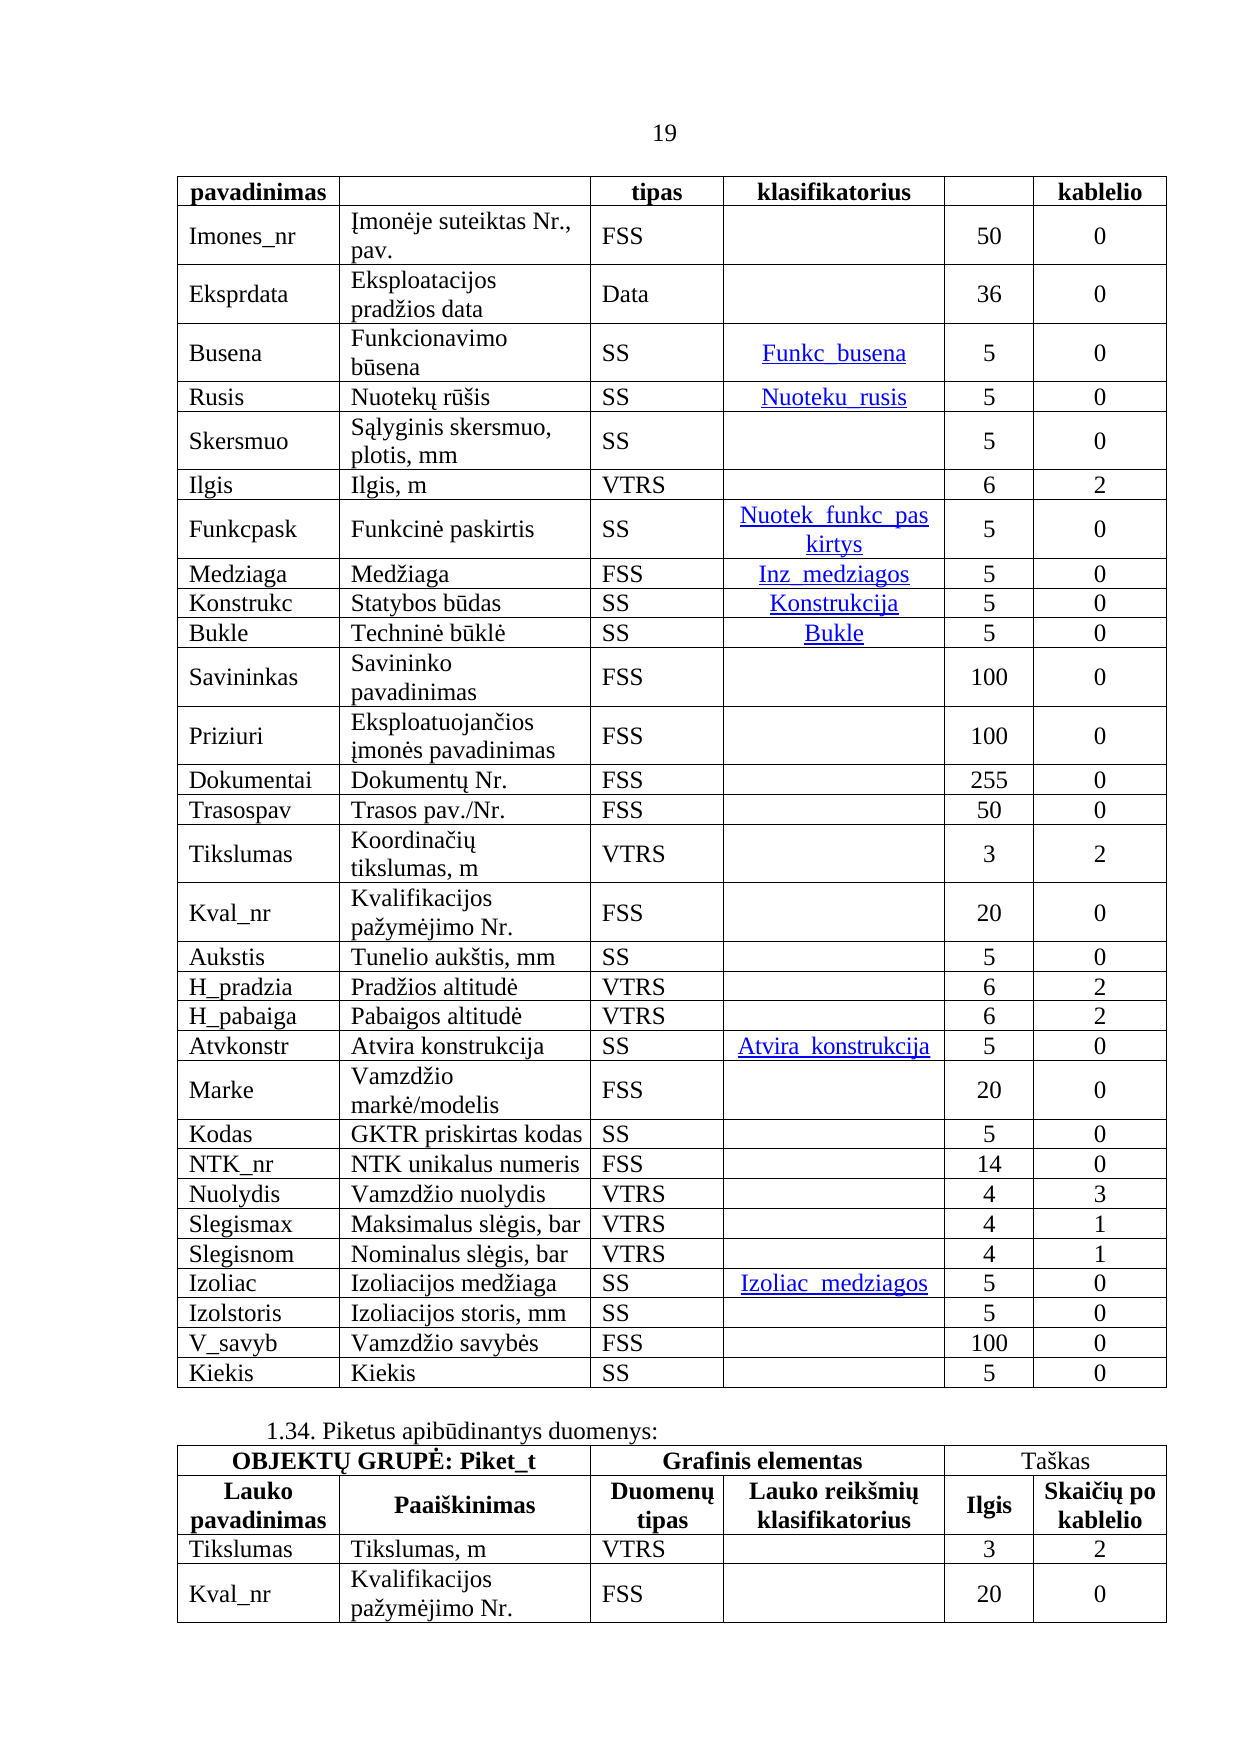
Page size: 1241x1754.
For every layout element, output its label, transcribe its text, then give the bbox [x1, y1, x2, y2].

table_cell 4 [945, 1209, 1033, 1238]
table_cell Trasos pav./Nr. [340, 795, 590, 824]
text 1.34. Piketus apibūdinantys duomenys: [177, 1416, 1152, 1445]
table_cell Marke [178, 1061, 339, 1118]
table_cell NTK_nr [178, 1149, 339, 1178]
table_cell Izoliacijos medžiaga [340, 1269, 590, 1297]
table_cell 0 [1034, 265, 1166, 322]
table_cell Nominalus slėgis, bar [340, 1239, 590, 1267]
table_cell SS [591, 1298, 723, 1327]
table_cell FSS [591, 1061, 723, 1118]
table_cell 5 [945, 500, 1033, 558]
table_cell Kiekis [340, 1358, 590, 1387]
table_cell Atvira_konstrukcija [724, 1031, 944, 1060]
table_cell 2 [1034, 470, 1166, 499]
table_cell 6 [945, 470, 1033, 499]
table_cell Sąlyginis skersmuo, plotis, mm [340, 412, 590, 469]
table_cell Eksploatuojančios įmonės pavadinimas [340, 707, 590, 764]
table_cell Ilgis, m [340, 470, 590, 499]
table_cell SS [591, 618, 723, 647]
table_cell Ilgis [945, 1476, 1033, 1533]
table_cell V_savyb [178, 1328, 339, 1357]
table_cell 4 [945, 1239, 1033, 1267]
table_cell 100 [945, 1328, 1033, 1357]
table_cell 0 [1034, 1149, 1166, 1178]
table_cell Vamzdžio nuolydis [340, 1179, 590, 1208]
table_cell Konstrukcija [724, 589, 944, 617]
table_cell tipas [591, 177, 723, 205]
table_cell Kvalifikacijos pažymėjimo Nr. [340, 883, 590, 941]
table_cell 5 [945, 1031, 1033, 1060]
table_cell [724, 1239, 944, 1267]
table_cell Slegismax [178, 1209, 339, 1238]
table_cell [724, 1358, 944, 1387]
table_cell 5 [945, 1269, 1033, 1297]
table_cell 5 [945, 559, 1033, 587]
table_cell 100 [945, 648, 1033, 706]
table_cell [724, 1061, 944, 1118]
table_cell 20 [945, 1564, 1033, 1622]
table_cell 4 [945, 1179, 1033, 1208]
table_cell 0 [1034, 1120, 1166, 1148]
table_cell Koordinačių tikslumas, m [340, 825, 590, 882]
table_cell Rusis [178, 382, 339, 411]
table_cell Bukle [724, 618, 944, 647]
table_cell 3 [1034, 1179, 1166, 1208]
table_cell [724, 825, 944, 882]
table_cell 0 [1034, 707, 1166, 764]
table_cell 0 [1034, 795, 1166, 824]
table_cell Data [591, 265, 723, 322]
table_cell Įmonėje suteiktas Nr., pav. [340, 206, 590, 264]
table_cell 5 [945, 1298, 1033, 1327]
table_cell 0 [1034, 1564, 1166, 1622]
table_cell 36 [945, 265, 1033, 322]
table_cell Kiekis [178, 1358, 339, 1387]
table_cell 1 [1034, 1209, 1166, 1238]
table_cell 14 [945, 1149, 1033, 1178]
table_cell Atvira konstrukcija [340, 1031, 590, 1060]
table_cell Kvalifikacijos pažymėjimo Nr. [340, 1564, 590, 1622]
table_cell H_pradzia [178, 972, 339, 1000]
table_cell [724, 883, 944, 941]
table_cell Duomenų tipas [591, 1476, 723, 1533]
table_cell 50 [945, 795, 1033, 824]
table_cell Dokumentų Nr. [340, 765, 590, 794]
table_cell Busena [178, 324, 339, 381]
table_cell SS [591, 412, 723, 469]
table_cell Tikslumas [178, 1535, 339, 1563]
table_cell FSS [591, 559, 723, 587]
table_cell 0 [1034, 559, 1166, 587]
table_cell 0 [1034, 1328, 1166, 1357]
table_cell VTRS [591, 1535, 723, 1563]
table_cell 0 [1034, 648, 1166, 706]
table_cell VTRS [591, 972, 723, 1000]
table_cell Eksploatacijos pradžios data [340, 265, 590, 322]
table_cell Funkcpask [178, 500, 339, 558]
table_cell 50 [945, 206, 1033, 264]
table_cell [724, 942, 944, 971]
table_cell 1 [1034, 1239, 1166, 1267]
table_cell Konstrukc [178, 589, 339, 617]
table_cell 20 [945, 1061, 1033, 1118]
table_cell [724, 1209, 944, 1238]
table_cell [724, 1179, 944, 1208]
table_cell 5 [945, 324, 1033, 381]
table_cell Funkcinė paskirtis [340, 500, 590, 558]
table_cell 0 [1034, 765, 1166, 794]
table_cell 20 [945, 883, 1033, 941]
table_cell [340, 177, 590, 205]
table_cell Trasospav [178, 795, 339, 824]
table_header Taškas [945, 1446, 1166, 1475]
table_cell [724, 265, 944, 322]
table_cell H_pabaiga [178, 1001, 339, 1030]
table_cell 5 [945, 618, 1033, 647]
table_cell SS [591, 382, 723, 411]
table_cell Izoliacijos storis, mm [340, 1298, 590, 1327]
table_cell Kval_nr [178, 1564, 339, 1622]
table_cell FSS [591, 765, 723, 794]
table_cell VTRS [591, 470, 723, 499]
table_cell 0 [1034, 589, 1166, 617]
table_cell Atvkonstr [178, 1031, 339, 1060]
table_cell Kodas [178, 1120, 339, 1148]
table_cell VTRS [591, 1209, 723, 1238]
table_cell FSS [591, 883, 723, 941]
table_cell [724, 1149, 944, 1178]
table_cell Izoliac_medziagos [724, 1269, 944, 1297]
table_cell VTRS [591, 1179, 723, 1208]
table_cell Savininko pavadinimas [340, 648, 590, 706]
table_cell Vamzdžio savybės [340, 1328, 590, 1357]
table_cell FSS [591, 648, 723, 706]
table_cell klasifikatorius [724, 177, 944, 205]
table_cell Nuotek_funkc_paskirtys [724, 500, 944, 558]
table_cell FSS [591, 1149, 723, 1178]
table_cell SS [591, 1358, 723, 1387]
table_cell SS [591, 1269, 723, 1297]
table_cell Inz_medziagos [724, 559, 944, 587]
table_cell Aukstis [178, 942, 339, 971]
table_cell SS [591, 1120, 723, 1148]
table_cell 0 [1034, 942, 1166, 971]
table_cell SS [591, 1031, 723, 1060]
table_cell 2 [1034, 1001, 1166, 1030]
table_cell [724, 206, 944, 264]
table_cell 0 [1034, 618, 1166, 647]
table_cell VTRS [591, 825, 723, 882]
table_cell [724, 795, 944, 824]
table_cell 0 [1034, 382, 1166, 411]
table_cell [724, 1535, 944, 1563]
table_cell Skersmuo [178, 412, 339, 469]
table_cell SS [591, 942, 723, 971]
table_cell 0 [1034, 500, 1166, 558]
table_cell 6 [945, 1001, 1033, 1030]
table_cell Nuotekų rūšis [340, 382, 590, 411]
table_cell Lauko pavadinimas [178, 1476, 339, 1533]
table_cell SS [591, 500, 723, 558]
table_cell 0 [1034, 1358, 1166, 1387]
table_cell Medziaga [178, 559, 339, 587]
table_cell Dokumentai [178, 765, 339, 794]
table_cell 5 [945, 412, 1033, 469]
table_cell 0 [1034, 1031, 1166, 1060]
table_cell Izolstoris [178, 1298, 339, 1327]
table_cell Tunelio aukštis, mm [340, 942, 590, 971]
table_cell kablelio [1034, 177, 1166, 205]
table_cell 5 [945, 1358, 1033, 1387]
table_cell 0 [1034, 1061, 1166, 1118]
table_cell 0 [1034, 883, 1166, 941]
table_cell [724, 1564, 944, 1622]
table_cell 6 [945, 972, 1033, 1000]
table_header OBJEKTŲ GRUPĖ: Piket_t [178, 1446, 590, 1475]
table_header Grafinis elementas [591, 1446, 944, 1475]
table_cell Statybos būdas [340, 589, 590, 617]
table_cell Maksimalus slėgis, bar [340, 1209, 590, 1238]
table_cell GKTR priskirtas kodas [340, 1120, 590, 1148]
table_cell [724, 648, 944, 706]
table_cell 5 [945, 1120, 1033, 1148]
table_cell Izoliac [178, 1269, 339, 1297]
table_cell Bukle [178, 618, 339, 647]
table_cell 5 [945, 382, 1033, 411]
table_cell 0 [1034, 324, 1166, 381]
table_cell Priziuri [178, 707, 339, 764]
table_cell Vamzdžio markė/modelis [340, 1061, 590, 1118]
table_cell 255 [945, 765, 1033, 794]
table_cell Nuolydis [178, 1179, 339, 1208]
table_cell [724, 1298, 944, 1327]
table_cell Pabaigos altitudė [340, 1001, 590, 1030]
table_cell Medžiaga [340, 559, 590, 587]
table_cell Lauko reikšmių klasifikatorius [724, 1476, 944, 1533]
table_cell Tikslumas [178, 825, 339, 882]
table_cell Funkcionavimo būsena [340, 324, 590, 381]
table_cell pavadinimas [178, 177, 339, 205]
table_cell Techninė būklė [340, 618, 590, 647]
table_cell Tikslumas, m [340, 1535, 590, 1563]
table_cell 0 [1034, 206, 1166, 264]
table_cell FSS [591, 707, 723, 764]
table_cell 2 [1034, 972, 1166, 1000]
table_cell Eksprdata [178, 265, 339, 322]
table_cell Ilgis [178, 470, 339, 499]
table_cell 3 [945, 1535, 1033, 1563]
table_cell NTK unikalus numeris [340, 1149, 590, 1178]
table_cell Funkc_busena [724, 324, 944, 381]
table_cell VTRS [591, 1001, 723, 1030]
table_cell SS [591, 589, 723, 617]
table_cell 3 [945, 825, 1033, 882]
table_cell Pradžios altitudė [340, 972, 590, 1000]
table_cell Savininkas [178, 648, 339, 706]
table_cell Kval_nr [178, 883, 339, 941]
table_cell FSS [591, 795, 723, 824]
table_cell 0 [1034, 412, 1166, 469]
table_cell 2 [1034, 825, 1166, 882]
table_cell Nuoteku_rusis [724, 382, 944, 411]
table_cell [724, 1001, 944, 1030]
table_cell 0 [1034, 1298, 1166, 1327]
table_cell [724, 707, 944, 764]
table_cell [945, 177, 1033, 205]
table_cell 0 [1034, 1269, 1166, 1297]
table_cell [724, 1328, 944, 1357]
table_cell Paaiškinimas [340, 1476, 590, 1533]
table_cell 2 [1034, 1535, 1166, 1563]
table_cell [724, 972, 944, 1000]
table_cell 5 [945, 589, 1033, 617]
table_cell 5 [945, 942, 1033, 971]
table_cell FSS [591, 1564, 723, 1622]
table_cell [724, 1120, 944, 1148]
table_cell [724, 470, 944, 499]
table_cell Slegisnom [178, 1239, 339, 1267]
table_cell Skaičių po kablelio [1034, 1476, 1166, 1533]
table_cell [724, 412, 944, 469]
table_cell FSS [591, 1328, 723, 1357]
table_cell VTRS [591, 1239, 723, 1267]
table_cell [724, 765, 944, 794]
table_cell 100 [945, 707, 1033, 764]
table_cell FSS [591, 206, 723, 264]
table_cell Imones_nr [178, 206, 339, 264]
table_cell SS [591, 324, 723, 381]
